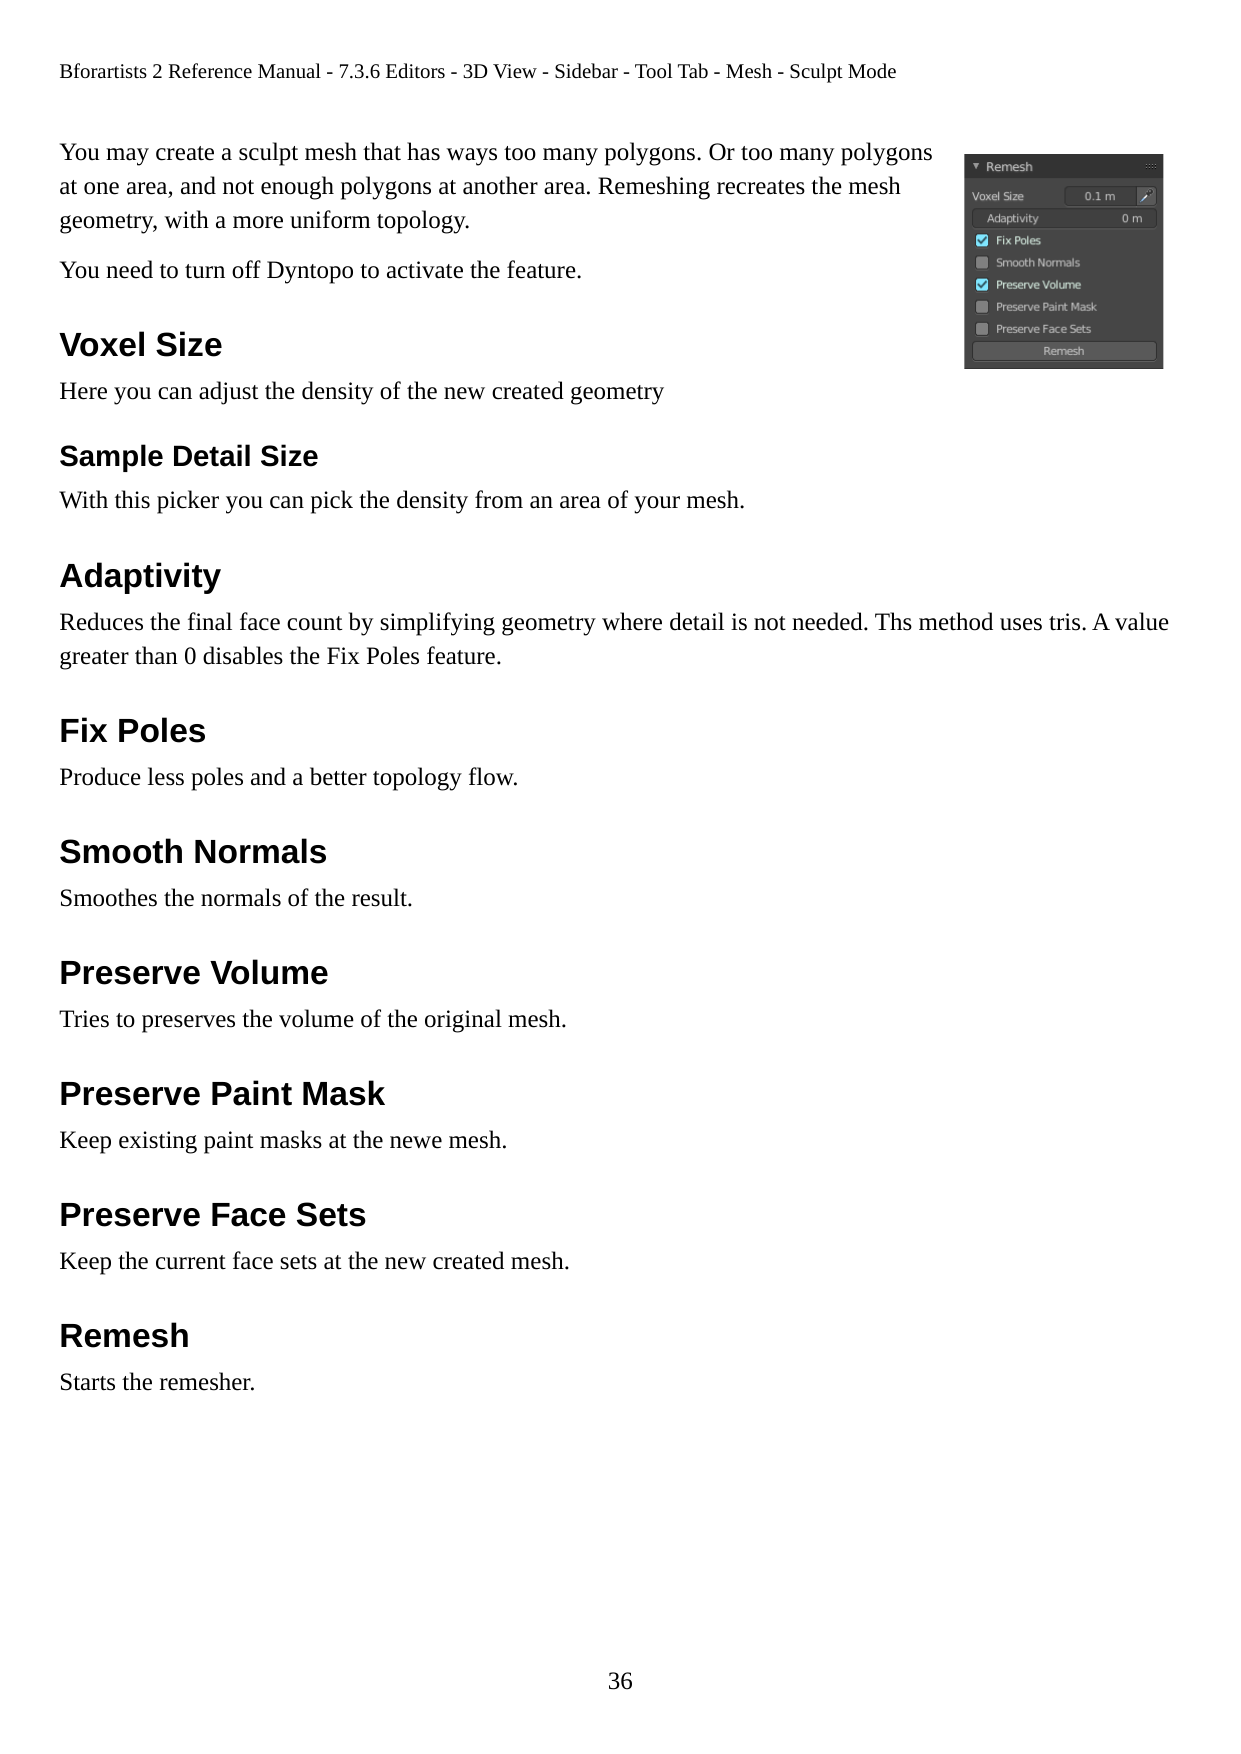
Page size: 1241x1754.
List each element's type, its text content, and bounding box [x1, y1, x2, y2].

subtitle [1164, 324, 1181, 363]
text You need to turn off Dyntopo to activate the feature. [59, 255, 964, 283]
subtitle Preserve Face Sets [59, 1195, 1181, 1234]
subtitle Smooth Normals [59, 832, 1181, 871]
subtitle Fix Poles [59, 711, 1181, 750]
text Keep existing paint masks at the newe mesh. [59, 1125, 1181, 1154]
subtitle Remesh [59, 1316, 1181, 1355]
text Reduces the final face count by simplifying geometry where detail is not needed. Ths method uses tris. A value greater than 0 disables the Fix Poles feature. [59, 607, 1181, 670]
text Keep the current face sets at the new created mesh. [59, 1246, 1181, 1275]
subtitle Preserve Paint Mask [59, 1074, 1181, 1113]
text Smoothes the normals of the result. [59, 883, 1181, 912]
text With this picker you can pick the density from an area of your mesh. [59, 486, 1181, 514]
subtitle Voxel Size [59, 324, 964, 363]
text You may create a sculpt mesh that has ways too many polygons. Or too many polygons at one area, and not enough polygons at another area. Remeshing recreates the mesh geometry, with a more uniform topology. [59, 137, 1181, 234]
text Tries to preserves the volume of the original mesh. [59, 1004, 1181, 1033]
text Starts the remesher. [59, 1367, 1181, 1396]
picture [964, 154, 1164, 369]
subtitle Sample Detail Size [59, 439, 1181, 473]
subtitle Preserve Volume [59, 953, 1181, 992]
text Here you can adjust the density of the new created geometry [59, 376, 1181, 404]
text Produce less poles and a better topology flow. [59, 762, 1181, 791]
subtitle Adaptivity [59, 556, 1181, 594]
